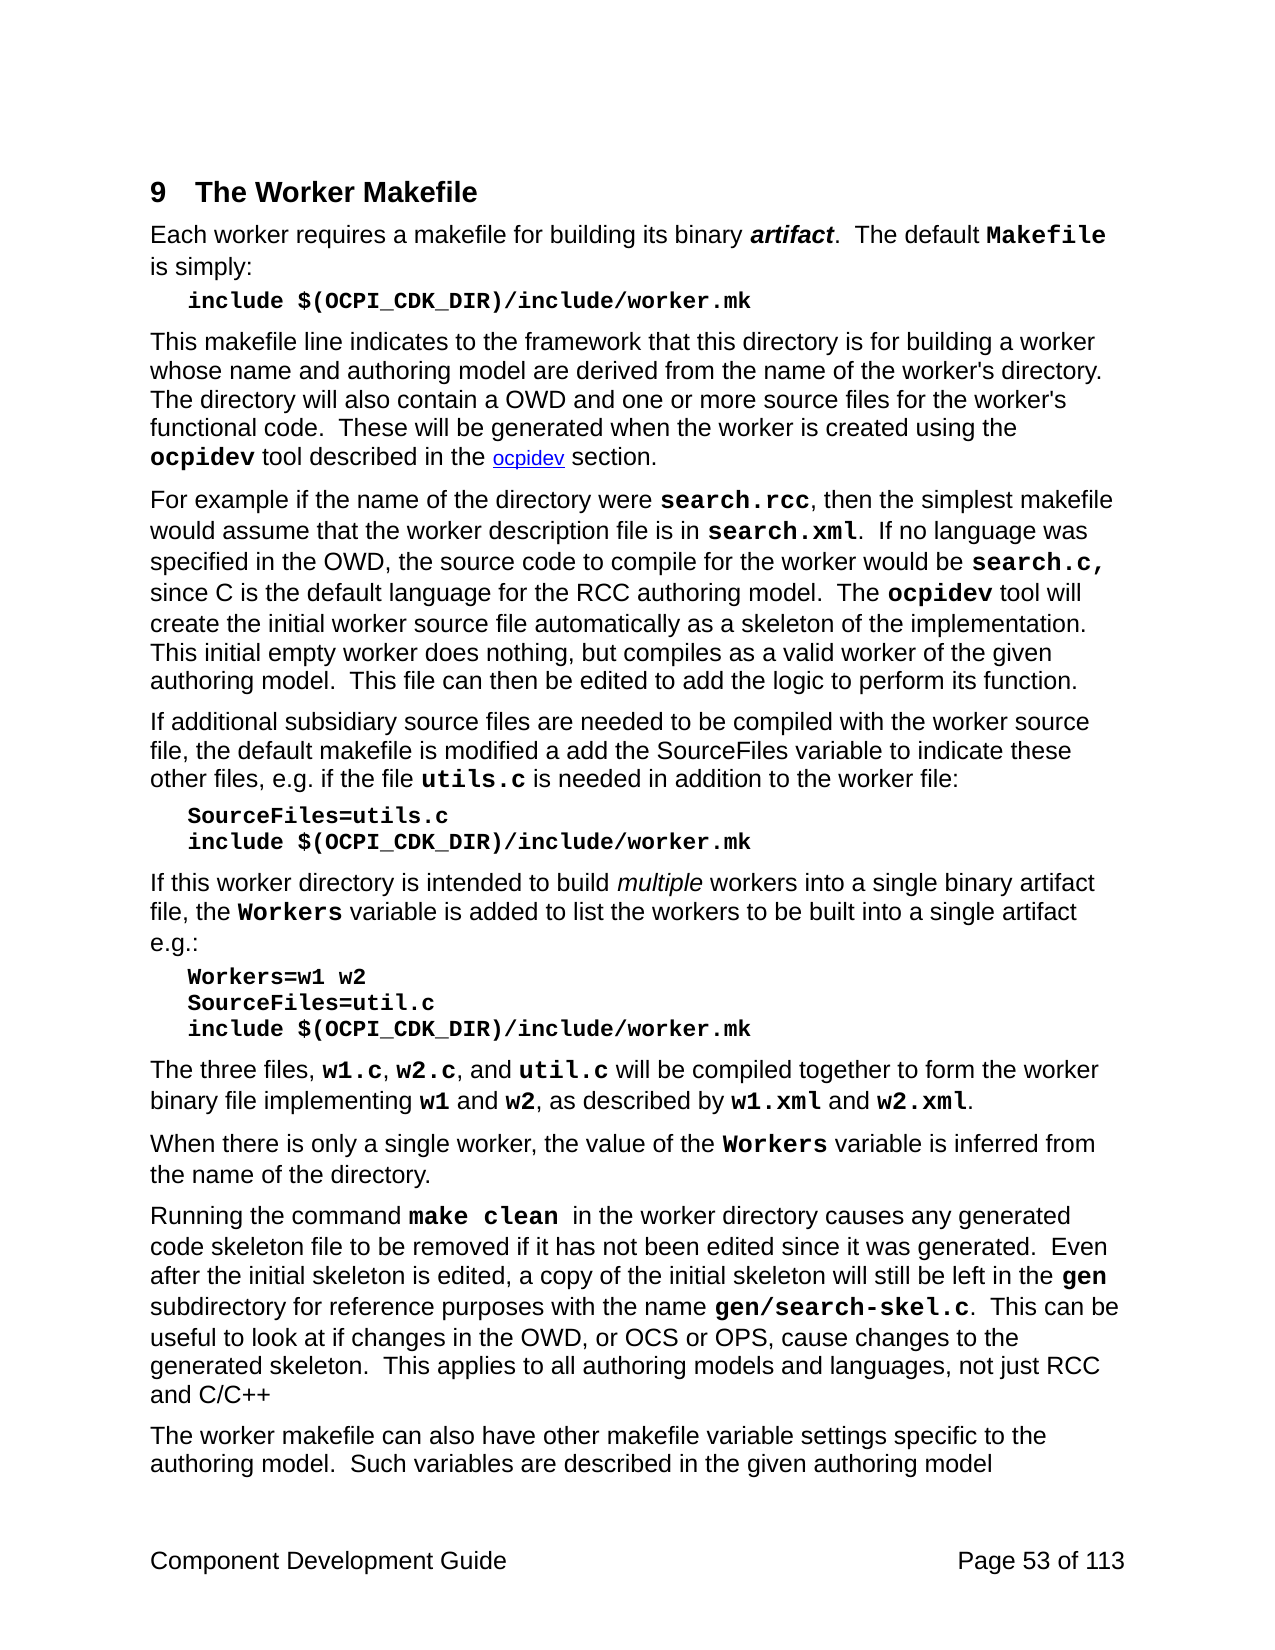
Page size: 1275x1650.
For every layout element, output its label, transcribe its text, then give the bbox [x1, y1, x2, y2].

text When there is only a single worker, the value of the Workers variable is inferred from the name of the directory. [150, 1129, 1125, 1189]
text This makefile line indicates to the framework that this directory is for building a worker whose name and authoring model are derived from the name of the worker's directory. The directory will also contain a OWD and one or more source files for the worker's functional code. These will be generated when the worker is created using the ocpidev tool described in the ocpidev section. [150, 327, 1125, 473]
text SourceFiles=utils.c include $(OCPI_CDK_DIR)/include/worker.mk [187, 804, 1125, 856]
text Each worker requires a makefile for building its binary artifact. The default Makefile is simply: [150, 221, 1125, 280]
text Workers=w1 w2 SourceFiles=util.c include $(OCPI_CDK_DIR)/include/worker.mk [187, 966, 1125, 1043]
text Running the command make clean in the worker directory causes any generated code skeleton file to be removed if it has not been edited since it was generated. Even after the initial skeleton is edited, a copy of the initial skeleton will still be left in the gen subdirectory for reference purposes with the name gen/search-skel.c. This can be useful to look at if changes in the OWD, or OCS or OPS, cause changes to the generated skeleton. This applies to all authoring models and languages, not just RCC and C/C++ [150, 1201, 1125, 1409]
text include $(OCPI_CDK_DIR)/include/worker.mk [187, 289, 1125, 315]
text For example if the name of the directory were search.rcc, then the simplest makefile would assume that the worker description file is in search.xml. If no language was specified in the OWD, the source code to compile for the worker would be search.c, since C is the default language for the RCC authoring model. The ocpidev tool will create the initial worker source file automatically as a skeleton of the implementation. This initial empty worker does nothing, but compiles as a valid worker of the given authoring model. This file can then be edited to add the logic to perform its function. [150, 485, 1125, 695]
text If this worker directory is intended to build multiple workers into a single binary artifact file, the Workers variable is added to list the workers to be built into a single artifact e.g.: [150, 868, 1125, 957]
text The worker makefile can also have other makefile variable settings specific to the authoring model. Such variables are described in the given authoring model [150, 1421, 1125, 1478]
text If additional subsidiary source files are needed to be compiled with the worker source file, the default makefile is modified a add the SourceFiles variable to indicate these other files, e.g. if the file utils.c is needed in addition to the worker file: [150, 707, 1125, 795]
text The three files, w1.c, w2.c, and util.c will be compiled together to form the worker binary file implementing w1 and w2, as described by w1.xml and w2.xml. [150, 1055, 1125, 1117]
subtitle The Worker Makefile [150, 175, 1125, 208]
